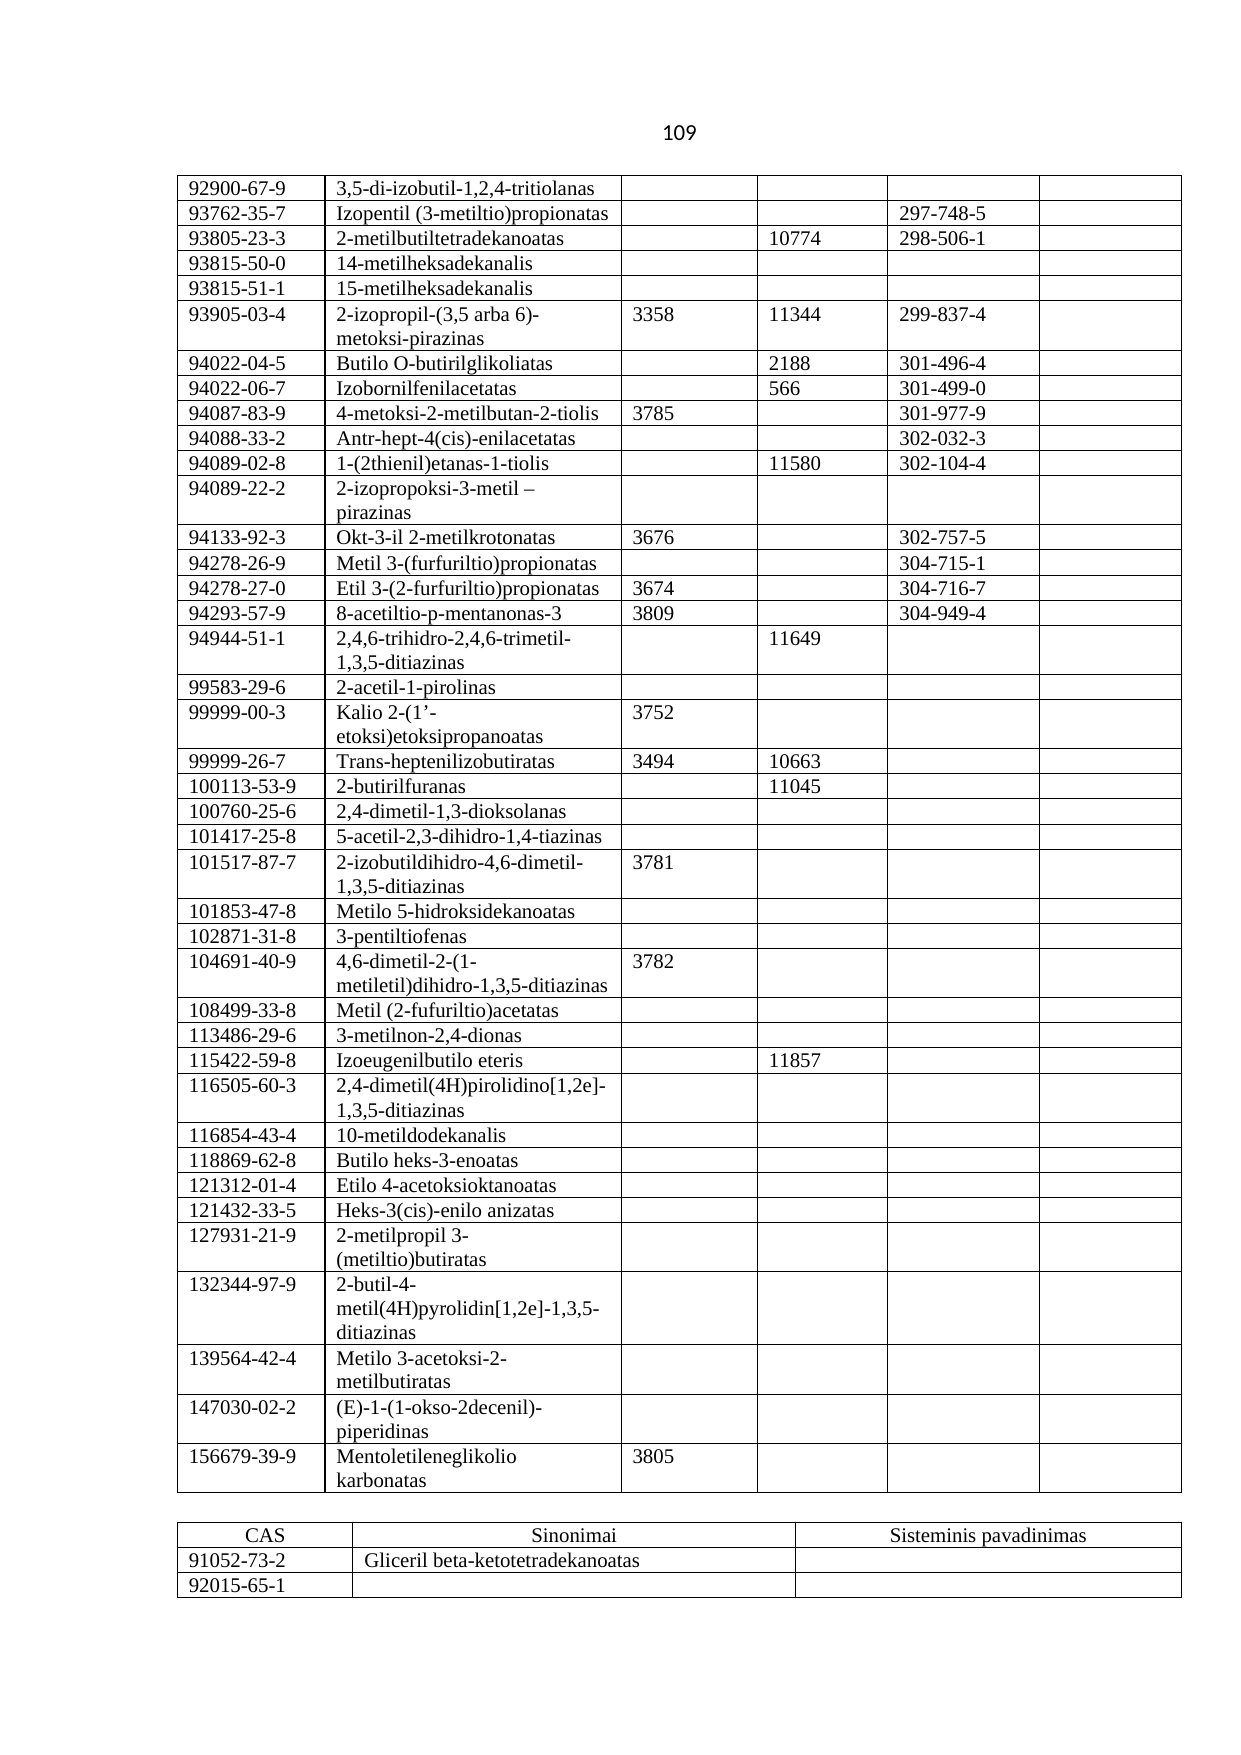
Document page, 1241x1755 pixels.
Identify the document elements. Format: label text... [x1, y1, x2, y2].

table_cell 302-757-5 [888, 525, 1039, 549]
table_cell [758, 176, 887, 200]
table_cell [622, 226, 757, 250]
table_cell Metil 3-(furfuriltio)propionatas [326, 550, 621, 574]
table_cell 92900-67-9 [178, 176, 324, 200]
table_cell 4-metoksi-2-metilbutan-2-tiolis [326, 401, 621, 425]
table_cell [622, 251, 757, 275]
table_cell 11344 [758, 301, 887, 349]
table_cell 11857 [758, 1048, 887, 1072]
table_cell [1040, 1173, 1181, 1197]
table_cell Mentoletileneglikolio karbonatas [326, 1444, 621, 1492]
table_cell [1040, 1023, 1181, 1047]
table_cell [353, 1573, 795, 1597]
table_cell [1040, 825, 1181, 848]
table_cell [888, 998, 1039, 1022]
table_cell 115422-59-8 [178, 1048, 324, 1072]
table_cell 101853-47-8 [178, 899, 324, 923]
table_cell [1040, 476, 1181, 524]
table_cell 108499-33-8 [178, 998, 324, 1022]
table_cell 3781 [622, 850, 757, 898]
table_cell 99583-29-6 [178, 675, 324, 699]
table_cell 298-506-1 [888, 226, 1039, 250]
table_cell [622, 276, 757, 300]
table_cell 3-pentiltiofenas [326, 924, 621, 948]
table_cell [888, 1198, 1039, 1222]
table_cell 304-949-4 [888, 601, 1039, 625]
table_header Sisteminis pavadinimas [796, 1523, 1181, 1547]
table_cell [622, 675, 757, 699]
table_cell 10774 [758, 226, 887, 250]
table_cell [1040, 276, 1181, 300]
table_cell 297-748-5 [888, 201, 1039, 225]
table_cell 11649 [758, 626, 887, 674]
table_cell [758, 1345, 887, 1393]
table_cell 147030-02-2 [178, 1395, 324, 1443]
table_cell [758, 1198, 887, 1222]
table_cell [1040, 426, 1181, 450]
table_cell [888, 1173, 1039, 1197]
table_cell Heks-3(cis)-enilo anizatas [326, 1198, 621, 1222]
table_cell [622, 924, 757, 948]
table_cell [758, 1023, 887, 1047]
table_cell [888, 899, 1039, 923]
table_cell 3,5-di-izobutil-1,2,4-tritiolanas [326, 176, 621, 200]
table_cell [758, 850, 887, 898]
table_cell 2-butirilfuranas [326, 774, 621, 798]
table_cell [1040, 601, 1181, 625]
table_cell 132344-97-9 [178, 1272, 324, 1344]
table_cell [758, 1148, 887, 1172]
table_cell 93805-23-3 [178, 226, 324, 250]
table_cell [888, 675, 1039, 699]
table_cell [758, 899, 887, 923]
table_cell Kalio 2-(1’-etoksi)etoksipropanoatas [326, 700, 621, 748]
table_cell 3-metilnon-2,4-dionas [326, 1023, 621, 1047]
table_cell [1040, 924, 1181, 948]
table_cell [1040, 899, 1181, 923]
table_cell 2,4-dimetil(4H)pirolidino[1,2e]-1,3,5-ditiazinas [326, 1074, 621, 1122]
table_cell [1040, 1074, 1181, 1122]
table_cell [888, 1223, 1039, 1271]
table_cell [1040, 576, 1181, 599]
table_cell [758, 998, 887, 1022]
table_cell 118869-62-8 [178, 1148, 324, 1172]
table_cell [758, 1272, 887, 1344]
table_cell [888, 176, 1039, 200]
table_cell [888, 1148, 1039, 1172]
table_cell [622, 1173, 757, 1197]
table_cell 3785 [622, 401, 757, 425]
table_cell 94278-26-9 [178, 550, 324, 574]
table_cell 139564-42-4 [178, 1345, 324, 1393]
table_cell [1040, 626, 1181, 674]
table_cell [622, 476, 757, 524]
table_cell 100760-25-6 [178, 799, 324, 823]
table_cell [888, 949, 1039, 997]
table_cell [758, 675, 887, 699]
table_cell [1040, 525, 1181, 549]
table_cell Butilo O-butirilglikoliatas [326, 351, 621, 375]
table_cell [1040, 700, 1181, 748]
table_cell [622, 1345, 757, 1393]
table_cell 104691-40-9 [178, 949, 324, 997]
table_cell [1040, 949, 1181, 997]
table_cell 2-acetil-1-pirolinas [326, 675, 621, 699]
table_cell [622, 1272, 757, 1344]
table_cell 127931-21-9 [178, 1223, 324, 1271]
table_cell 566 [758, 376, 887, 400]
table_cell [1040, 1395, 1181, 1443]
table_cell [888, 1345, 1039, 1393]
table_cell [888, 1272, 1039, 1344]
table_cell [888, 1123, 1039, 1147]
table_cell [1040, 376, 1181, 400]
table_cell 121312-01-4 [178, 1173, 324, 1197]
table_cell [622, 351, 757, 375]
table_cell [1040, 850, 1181, 898]
table_cell 3676 [622, 525, 757, 549]
table_cell [758, 276, 887, 300]
table_cell 301-977-9 [888, 401, 1039, 425]
table_cell 121432-33-5 [178, 1198, 324, 1222]
table_cell 301-496-4 [888, 351, 1039, 375]
table_cell [1040, 1223, 1181, 1271]
table_cell [888, 850, 1039, 898]
table_cell [622, 626, 757, 674]
table_cell [1040, 550, 1181, 574]
table_cell 2188 [758, 351, 887, 375]
table_cell 93815-50-0 [178, 251, 324, 275]
table_cell 15-metilheksadekanalis [326, 276, 621, 300]
table_cell [758, 576, 887, 599]
table_cell [1040, 774, 1181, 798]
table_cell Antr-hept-4(cis)-enilacetatas [326, 426, 621, 450]
table_cell 94089-22-2 [178, 476, 324, 524]
table_cell Izobornilfenilacetatas [326, 376, 621, 400]
table_cell [622, 1123, 757, 1147]
table_header CAS [178, 1523, 352, 1547]
table_cell 301-499-0 [888, 376, 1039, 400]
table_cell [758, 700, 887, 748]
table_cell 3782 [622, 949, 757, 997]
table_cell 8-acetiltio-p-mentanonas-3 [326, 601, 621, 625]
table_cell [758, 201, 887, 225]
table_cell [622, 1148, 757, 1172]
table_cell [1040, 1148, 1181, 1172]
table_cell [758, 1223, 887, 1271]
table_cell [622, 1223, 757, 1271]
table_cell 3358 [622, 301, 757, 349]
table_cell [758, 251, 887, 275]
table_cell 10-metildodekanalis [326, 1123, 621, 1147]
table_cell [888, 476, 1039, 524]
table_cell 101417-25-8 [178, 825, 324, 848]
table_cell 3494 [622, 749, 757, 773]
table_cell 302-104-4 [888, 451, 1039, 475]
table_cell [1040, 401, 1181, 425]
table_cell Trans-heptenilizobutiratas [326, 749, 621, 773]
table_cell Butilo heks-3-enoatas [326, 1148, 621, 1172]
table_cell [622, 176, 757, 200]
table_cell 94022-04-5 [178, 351, 324, 375]
table_cell 2-izopropoksi-3-metil –pirazinas [326, 476, 621, 524]
table_cell [1040, 998, 1181, 1022]
table_cell [758, 1074, 887, 1122]
table_cell [888, 799, 1039, 823]
table_cell [758, 401, 887, 425]
table_cell [622, 774, 757, 798]
table_cell [758, 525, 887, 549]
table_cell [888, 1395, 1039, 1443]
table_cell [758, 476, 887, 524]
table_cell [888, 1048, 1039, 1072]
table_cell Izoeugenilbutilo eteris [326, 1048, 621, 1072]
table_cell Metil (2-fufuriltio)acetatas [326, 998, 621, 1022]
table_cell [1040, 1123, 1181, 1147]
table_cell 94944-51-1 [178, 626, 324, 674]
table_cell [1040, 201, 1181, 225]
table_cell [622, 451, 757, 475]
table_cell [622, 1074, 757, 1122]
table_cell [1040, 799, 1181, 823]
table_cell [796, 1548, 1181, 1572]
table_cell [622, 426, 757, 450]
table_cell 3809 [622, 601, 757, 625]
table_cell 14-metilheksadekanalis [326, 251, 621, 275]
table_cell [888, 1074, 1039, 1122]
table_cell 101517-87-7 [178, 850, 324, 898]
table_cell [622, 376, 757, 400]
table_cell [758, 825, 887, 848]
table_cell 99999-26-7 [178, 749, 324, 773]
table_cell [758, 924, 887, 948]
table_cell Okt-3-il 2-metilkrotonatas [326, 525, 621, 549]
table_cell [888, 825, 1039, 848]
table_cell [888, 1023, 1039, 1047]
table_cell 100113-53-9 [178, 774, 324, 798]
table_cell 94088-33-2 [178, 426, 324, 450]
table_cell 299-837-4 [888, 301, 1039, 349]
table_cell [622, 899, 757, 923]
table_cell 304-716-7 [888, 576, 1039, 599]
table_cell (E)-1-(1-okso-2decenil)-piperidinas [326, 1395, 621, 1443]
table_cell [758, 1173, 887, 1197]
table_cell [758, 1444, 887, 1492]
table_cell Etil 3-(2-furfuriltio)propionatas [326, 576, 621, 599]
table_cell 94293-57-9 [178, 601, 324, 625]
table_cell 93762-35-7 [178, 201, 324, 225]
table_cell 4,6-dimetil-2-(1-metiletil)dihidro-1,3,5-ditiazinas [326, 949, 621, 997]
table_cell 91052-73-2 [178, 1548, 352, 1572]
table_cell 2-izopropil-(3,5 arba 6)-metoksi-pirazinas [326, 301, 621, 349]
table_cell 99999-00-3 [178, 700, 324, 748]
table_cell [622, 825, 757, 848]
table_cell [1040, 451, 1181, 475]
table_cell 94133-92-3 [178, 525, 324, 549]
table_cell [1040, 675, 1181, 699]
table_cell 116505-60-3 [178, 1074, 324, 1122]
table_cell [622, 998, 757, 1022]
table_header Sinonimai [353, 1523, 795, 1547]
table_cell 11045 [758, 774, 887, 798]
table_cell 304-715-1 [888, 550, 1039, 574]
table_cell 1-(2thienil)etanas-1-tiolis [326, 451, 621, 475]
table_cell 10663 [758, 749, 887, 773]
table_cell 3752 [622, 700, 757, 748]
table_cell 94087-83-9 [178, 401, 324, 425]
table_cell [1040, 301, 1181, 349]
table_cell [622, 1198, 757, 1222]
table_cell 113486-29-6 [178, 1023, 324, 1047]
table_cell [888, 700, 1039, 748]
table_cell [1040, 226, 1181, 250]
table_cell [758, 550, 887, 574]
table_cell [1040, 1444, 1181, 1492]
table_cell [758, 426, 887, 450]
table_cell 156679-39-9 [178, 1444, 324, 1492]
table_cell [796, 1573, 1181, 1597]
table_cell [1040, 351, 1181, 375]
table_cell [1040, 176, 1181, 200]
table_cell 2-butil-4-metil(4H)pyrolidin[1,2e]-1,3,5-ditiazinas [326, 1272, 621, 1344]
table_cell 94022-06-7 [178, 376, 324, 400]
table_cell 11580 [758, 451, 887, 475]
table_cell Etilo 4-acetoksioktanoatas [326, 1173, 621, 1197]
table_cell Metilo 5-hidroksidekanoatas [326, 899, 621, 923]
table_cell 102871-31-8 [178, 924, 324, 948]
table_cell 116854-43-4 [178, 1123, 324, 1147]
table_cell Metilo 3-acetoksi-2-metilbutiratas [326, 1345, 621, 1393]
table_cell [622, 1048, 757, 1072]
table_cell [622, 1023, 757, 1047]
table_cell 5-acetil-2,3-dihidro-1,4-tiazinas [326, 825, 621, 848]
table_cell [1040, 1345, 1181, 1393]
table_cell [1040, 749, 1181, 773]
table_cell [758, 601, 887, 625]
table_cell [888, 276, 1039, 300]
table_cell 94278-27-0 [178, 576, 324, 599]
table_cell [758, 1395, 887, 1443]
table_cell [888, 924, 1039, 948]
table_cell 2,4-dimetil-1,3-dioksolanas [326, 799, 621, 823]
table_cell 302-032-3 [888, 426, 1039, 450]
table_cell [888, 251, 1039, 275]
table_cell Izopentil (3-metiltio)propionatas [326, 201, 621, 225]
table_cell [758, 949, 887, 997]
table_cell [622, 550, 757, 574]
table_cell 2,4,6-trihidro-2,4,6-trimetil-1,3,5-ditiazinas [326, 626, 621, 674]
table_cell 93815-51-1 [178, 276, 324, 300]
table_cell [622, 1395, 757, 1443]
table_cell 94089-02-8 [178, 451, 324, 475]
table_cell 2-metilbutiltetradekanoatas [326, 226, 621, 250]
table_cell [758, 799, 887, 823]
table_cell [1040, 1048, 1181, 1072]
table_cell Gliceril beta-ketotetradekanoatas [353, 1548, 795, 1572]
table_cell [1040, 1272, 1181, 1344]
table_cell [888, 1444, 1039, 1492]
table_cell [1040, 1198, 1181, 1222]
table_cell 2-izobutildihidro-4,6-dimetil-1,3,5-ditiazinas [326, 850, 621, 898]
table_cell 92015-65-1 [178, 1573, 352, 1597]
table_cell 2-metilpropil 3-(metiltio)butiratas [326, 1223, 621, 1271]
table_cell [622, 201, 757, 225]
table_cell 3674 [622, 576, 757, 599]
table_cell [622, 799, 757, 823]
table_cell [758, 1123, 887, 1147]
table_cell [888, 749, 1039, 773]
table_cell [888, 774, 1039, 798]
table_cell [1040, 251, 1181, 275]
table_cell 93905-03-4 [178, 301, 324, 349]
table_cell [888, 626, 1039, 674]
table_cell 3805 [622, 1444, 757, 1492]
